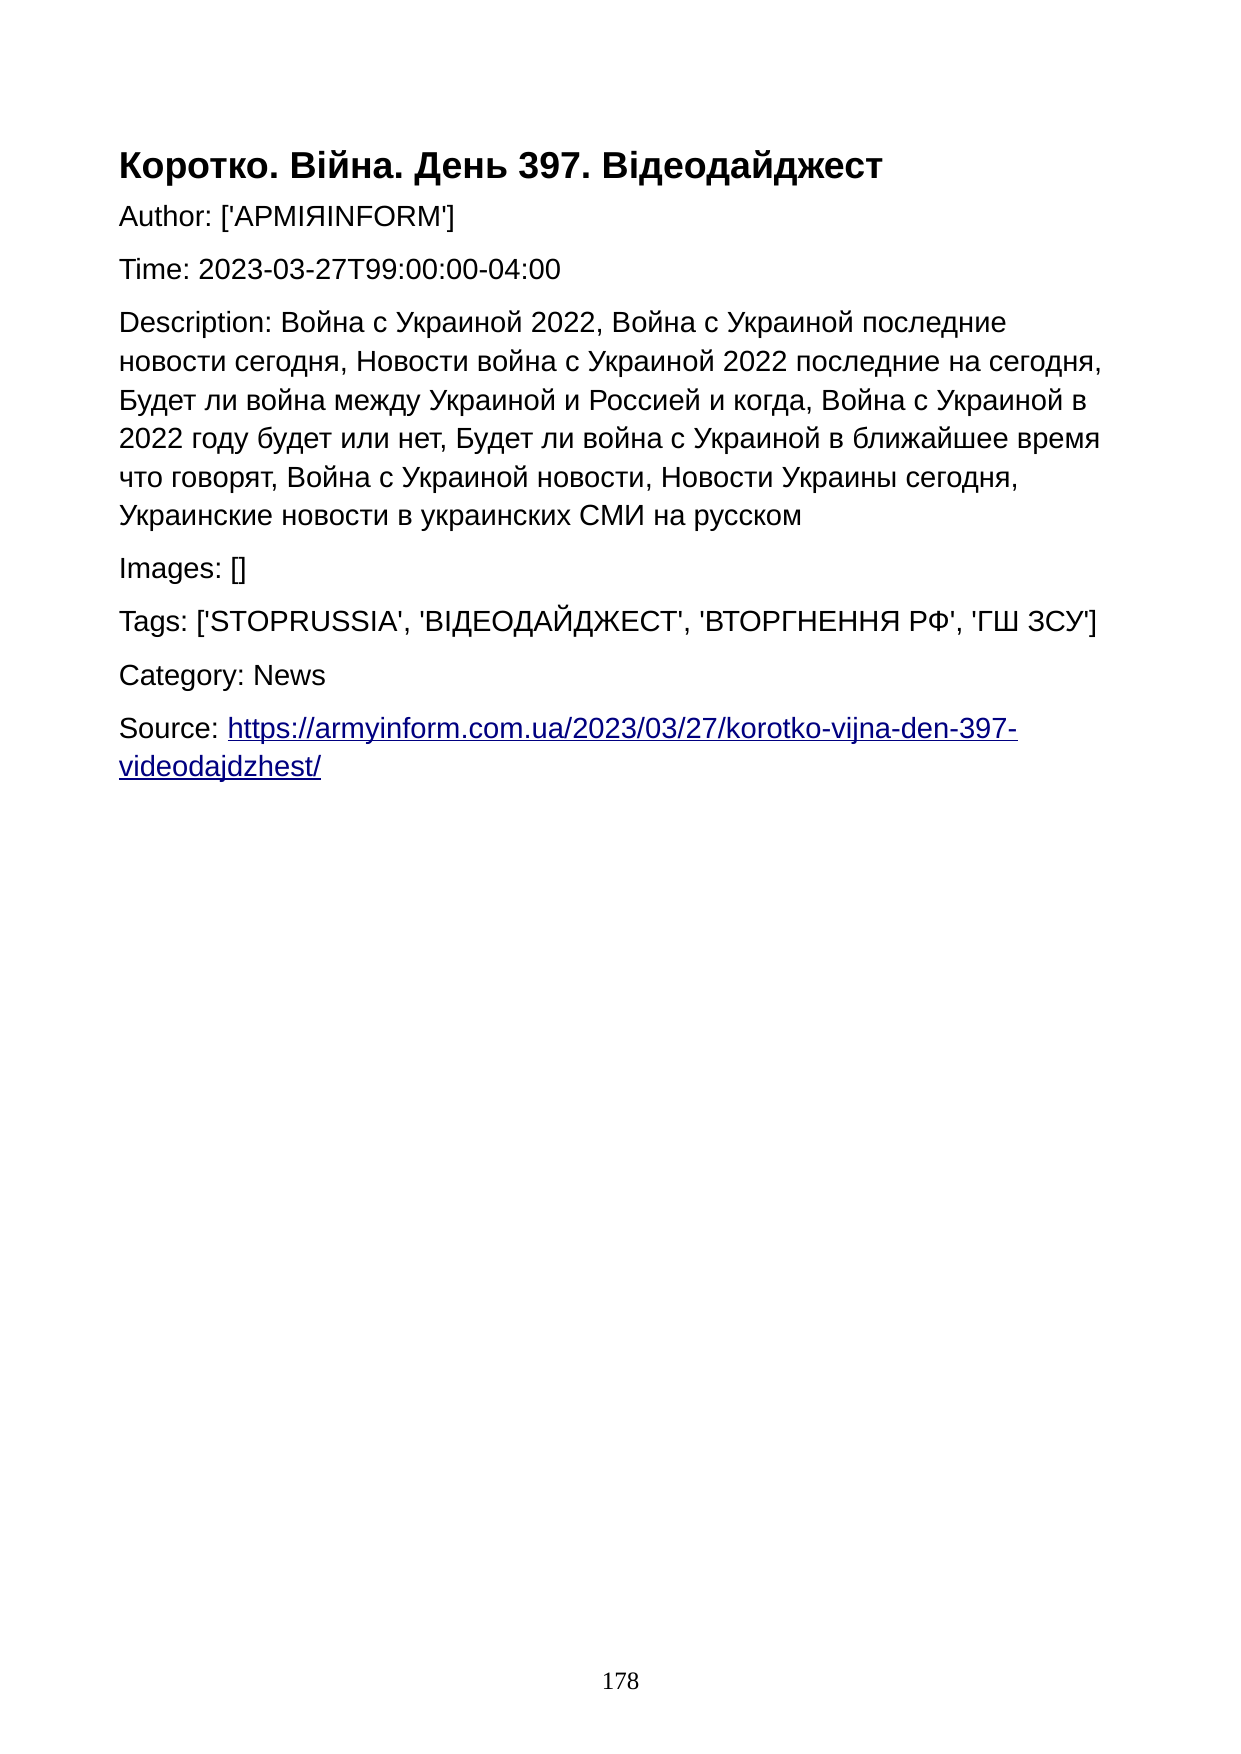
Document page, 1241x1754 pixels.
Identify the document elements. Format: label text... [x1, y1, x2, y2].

text Source: https://armyinform.com.ua/2023/03/27/korotko-vijna-den-397-videodajdzhest/ [118, 711, 1122, 783]
text Images: [] [118, 551, 1122, 585]
text Tags: ['STOPRUSSIA', 'ВІДЕОДАЙДЖЕСТ', 'ВТОРГНЕННЯ РФ', 'ГШ ЗСУ'] [118, 604, 1122, 638]
text Author: ['АРМІЯINFORM'] [118, 199, 1122, 233]
text Category: News [118, 657, 1122, 691]
subtitle Коротко. Війна. День 397. Відеодайджест [118, 143, 1122, 187]
text Time: 2023-03-27T99:00:00-04:00 [118, 252, 1122, 286]
text Description: Война с Украиной 2022, Война с Украиной последние новости сегодня, Новости война с Украиной 2022 последние на сегодня, Будет ли война между Украиной и Россией и когда, Война с Украиной в 2022 году будет или нет, Будет ли война с Украиной в ближайшее время что говорят, Война с Украиной новости, Новости Украины сегодня, Украинские новости в украинских СМИ на русском [118, 305, 1122, 532]
